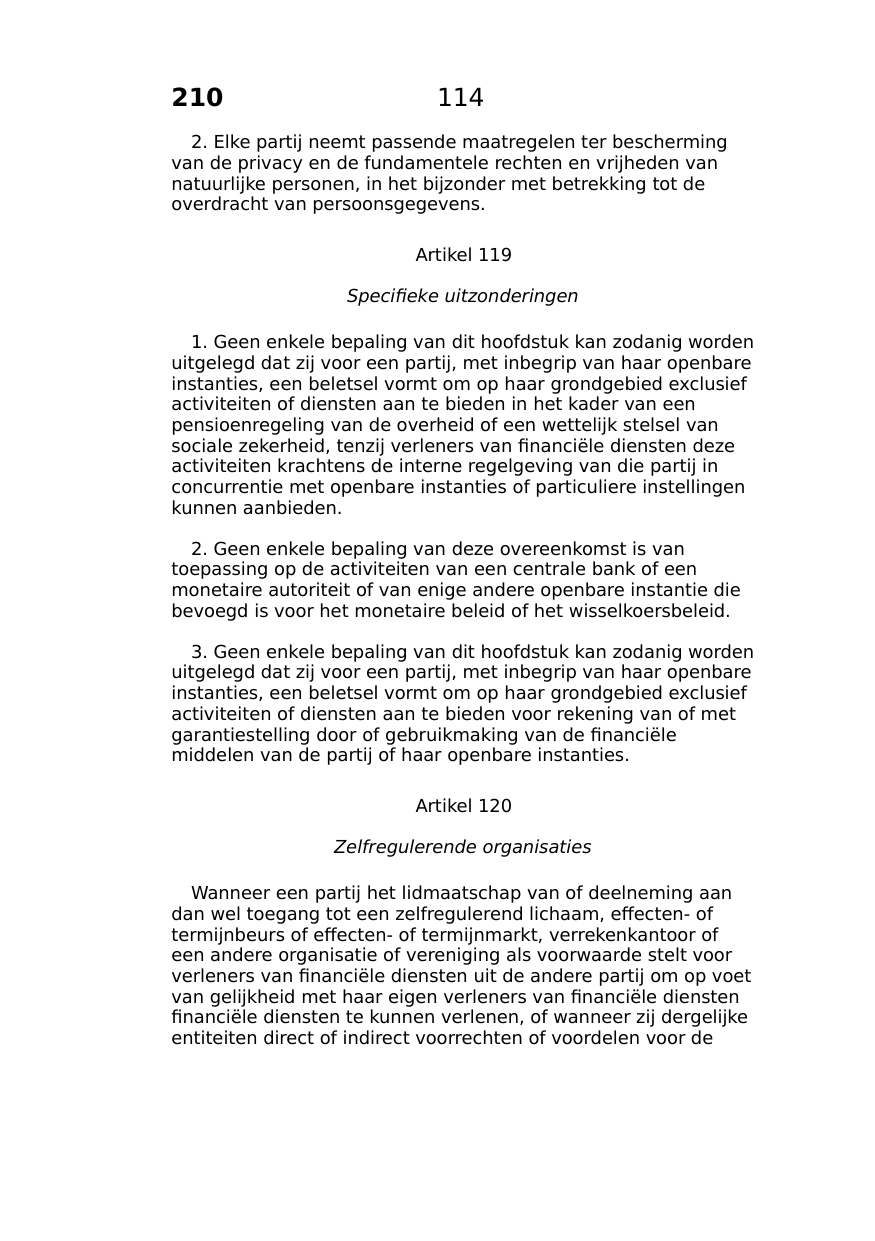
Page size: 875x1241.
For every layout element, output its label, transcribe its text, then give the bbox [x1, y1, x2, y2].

text 2. Geen enkele bepaling van deze overeenkomst is van toepassing op de activiteiten van een centrale bank of een monetaire autoriteit of van enige andere openbare instantie die bevoegd is voor het monetaire beleid of het wisselkoersbeleid. [171, 538, 756, 621]
text 1. Geen enkele bepaling van dit hoofdstuk kan zodanig worden uitgelegd dat zij voor een partij, met inbegrip van haar openbare instanties, een beletsel vormt om op haar grondgebied exclusief activiteiten of diensten aan te bieden in het kader van een pensioenregeling van de overheid of een wettelijk stelsel van sociale zekerheid, tenzij verleners van financiële diensten deze activiteiten krachtens de interne regelgeving van die partij in concurrentie met openbare instanties of particuliere instellingen kunnen aanbieden. [171, 332, 756, 518]
subtitle Artikel 119 Specifieke uitzonderingen [171, 245, 756, 307]
subtitle Artikel 120 Zelfregulerende organisaties [171, 796, 756, 858]
text Wanneer een partij het lidmaatschap van of deelneming aan dan wel toegang tot een zelfregulerend lichaam, effecten- of termijnbeurs of effecten- of termijnmarkt, verrekenkantoor of een andere organisatie of vereniging als voorwaarde stelt voor verleners van financiële diensten uit de andere partij om op voet van gelijkheid met haar eigen verleners van financiële diensten financiële diensten te kunnen verlenen, of wanneer zij dergelijke entiteiten direct of indirect voorrechten of voordelen voor de [171, 883, 756, 1049]
text 3. Geen enkele bepaling van dit hoofdstuk kan zodanig worden uitgelegd dat zij voor een partij, met inbegrip van haar openbare instanties, een beletsel vormt om op haar grondgebied exclusief activiteiten of diensten aan te bieden voor rekening van of met garantiestelling door of gebruikmaking van de financiële middelen van de partij of haar openbare instanties. [171, 641, 756, 766]
text 2. Elke partij neemt passende maatregelen ter bescherming van de privacy en de fundamentele rechten en vrijheden van natuurlijke personen, in het bijzonder met betrekking tot de overdracht van persoonsgegevens. [171, 132, 756, 215]
